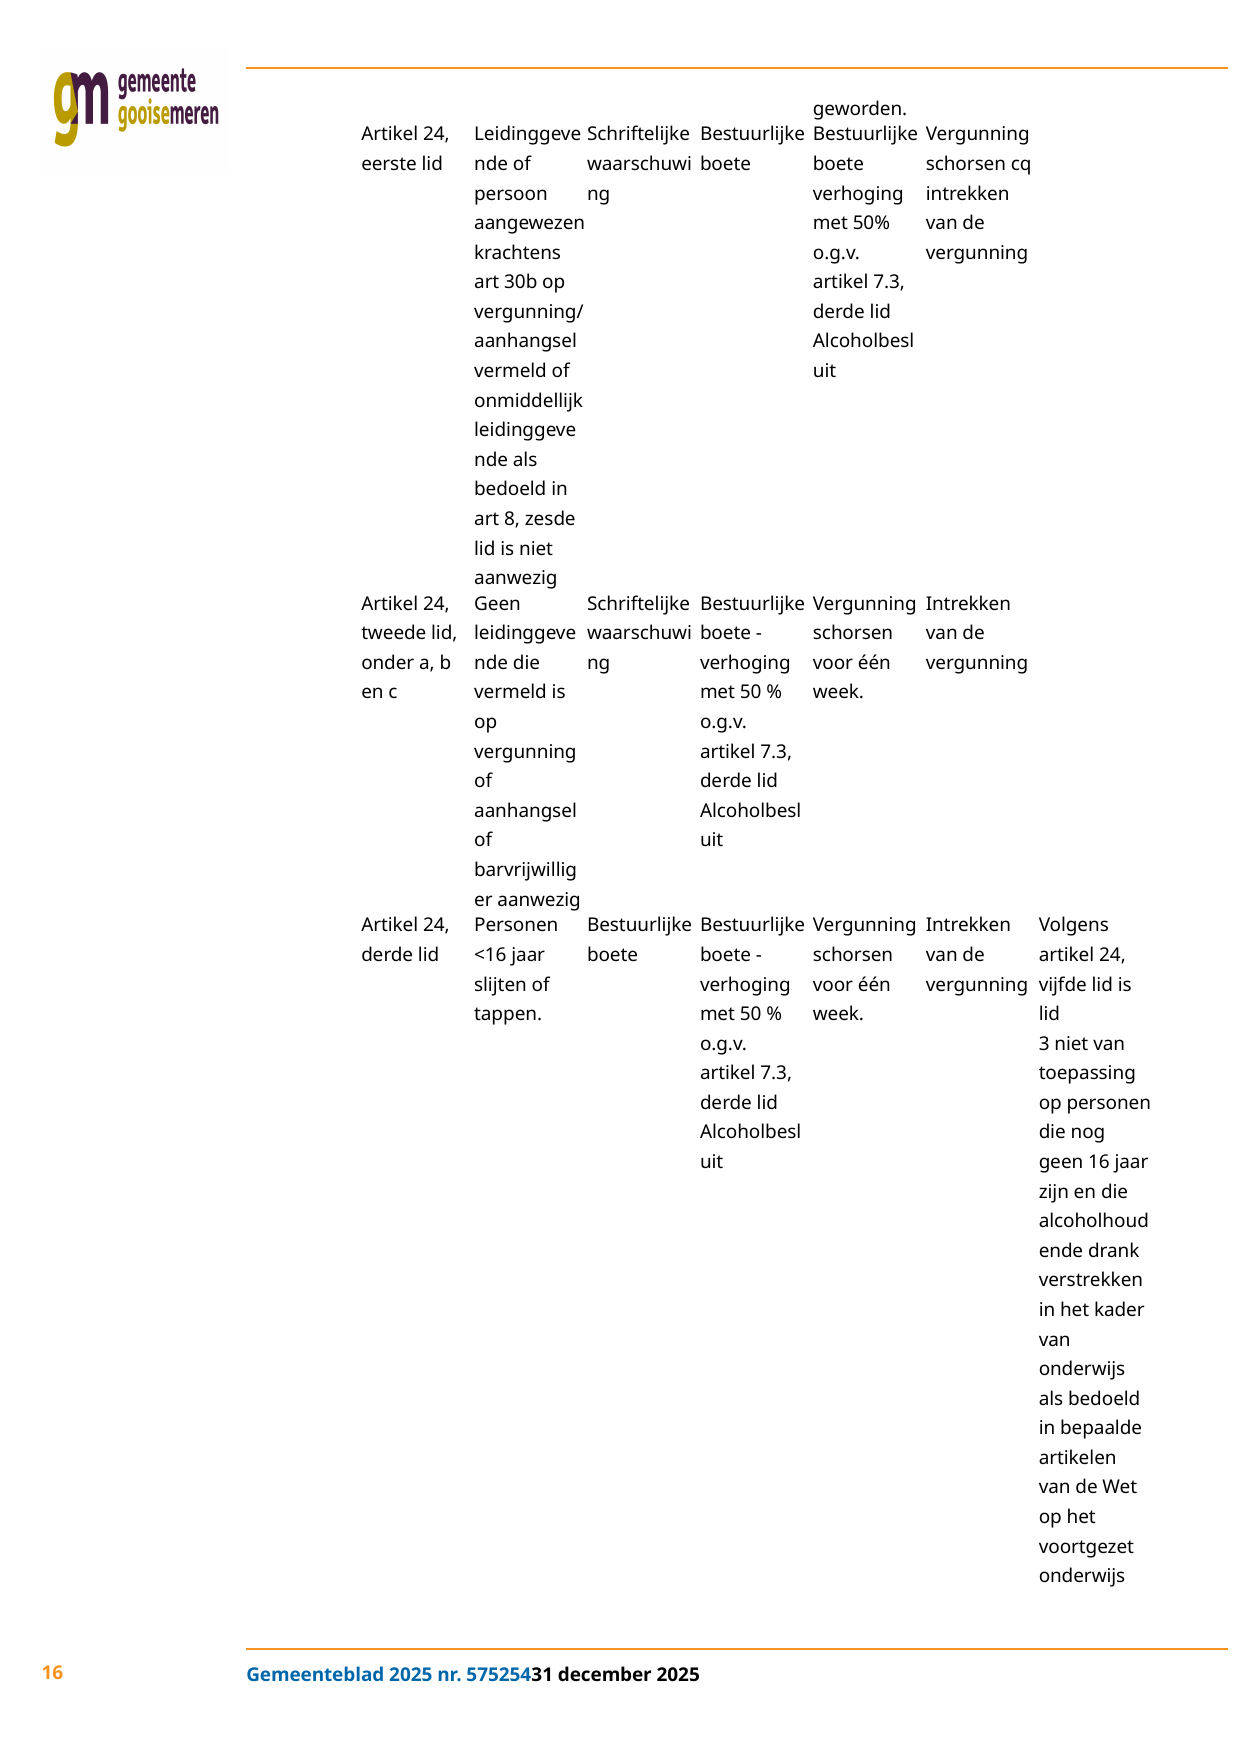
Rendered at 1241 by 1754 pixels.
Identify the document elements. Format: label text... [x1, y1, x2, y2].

table_cell [474, 95, 587, 121]
table_cell Personen <16 jaar slijten of tappen. [474, 912, 587, 1588]
table_cell Vergunning schorsen cq intrekken van de vergunning [926, 121, 1038, 590]
table_cell [1039, 121, 1152, 590]
table_cell [587, 95, 700, 121]
table_cell Intrekken van de vergunning [926, 590, 1038, 912]
table_cell Schriftelijke waarschuwing [587, 590, 700, 912]
table_cell Bestuurlijke boete [700, 121, 813, 590]
table_cell [926, 95, 1038, 121]
table_cell Artikel 24, derde lid [361, 912, 474, 1588]
table_cell Bestuurlijke boete verhoging met 50% o.g.v. artikel 7.3, derde lid Alcoholbesluit [813, 121, 926, 590]
table_cell Bestuurlijke boete - verhoging met 50 % o.g.v. artikel 7.3, derde lid Alcoholbesluit [700, 590, 813, 912]
table_cell [1039, 95, 1152, 121]
table_cell Bestuurlijke boete - verhoging met 50 % o.g.v. artikel 7.3, derde lid Alcoholbesluit [700, 912, 813, 1588]
table_cell Schriftelijke waarschuwing [587, 121, 700, 590]
table_cell [1039, 590, 1152, 912]
table_cell Volgens artikel 24, vijfde lid is lid 3 niet van toepassing op personen die nog geen 16 jaar zijn en die alcoholhoudende drank verstrekken in het kader van onderwijs als bedoeld in bepaalde artikelen van de Wet op het voortgezet onderwijs [1039, 912, 1152, 1588]
picture [41, 47, 231, 172]
table_cell geworden. [813, 95, 926, 121]
table_cell Artikel 24, tweede lid, onder a, b en c [361, 590, 474, 912]
table_cell [248, 912, 361, 1588]
table_cell [248, 121, 361, 590]
table_cell [700, 95, 813, 121]
table_cell Leidinggevende of persoon aangewezen krachtens art 30b op vergunning/aanhangsel vermeld of onmiddellijk leidinggevende als bedoeld in art 8, zesde lid is niet aanwezig [474, 121, 587, 590]
table_cell Artikel 24, eerste lid [361, 121, 474, 590]
table_cell [248, 95, 361, 121]
table_cell Geen leidinggevende die vermeld is op vergunning of aanhangsel of barvrijwilliger aanwezig [474, 590, 587, 912]
table_cell Intrekken van de vergunning [926, 912, 1038, 1588]
table_cell Bestuurlijke boete [587, 912, 700, 1588]
table_cell Vergunning schorsen voor één week. [813, 912, 926, 1588]
table_cell Vergunning schorsen voor één week. [813, 590, 926, 912]
table_cell [248, 590, 361, 912]
table_cell [361, 95, 474, 121]
